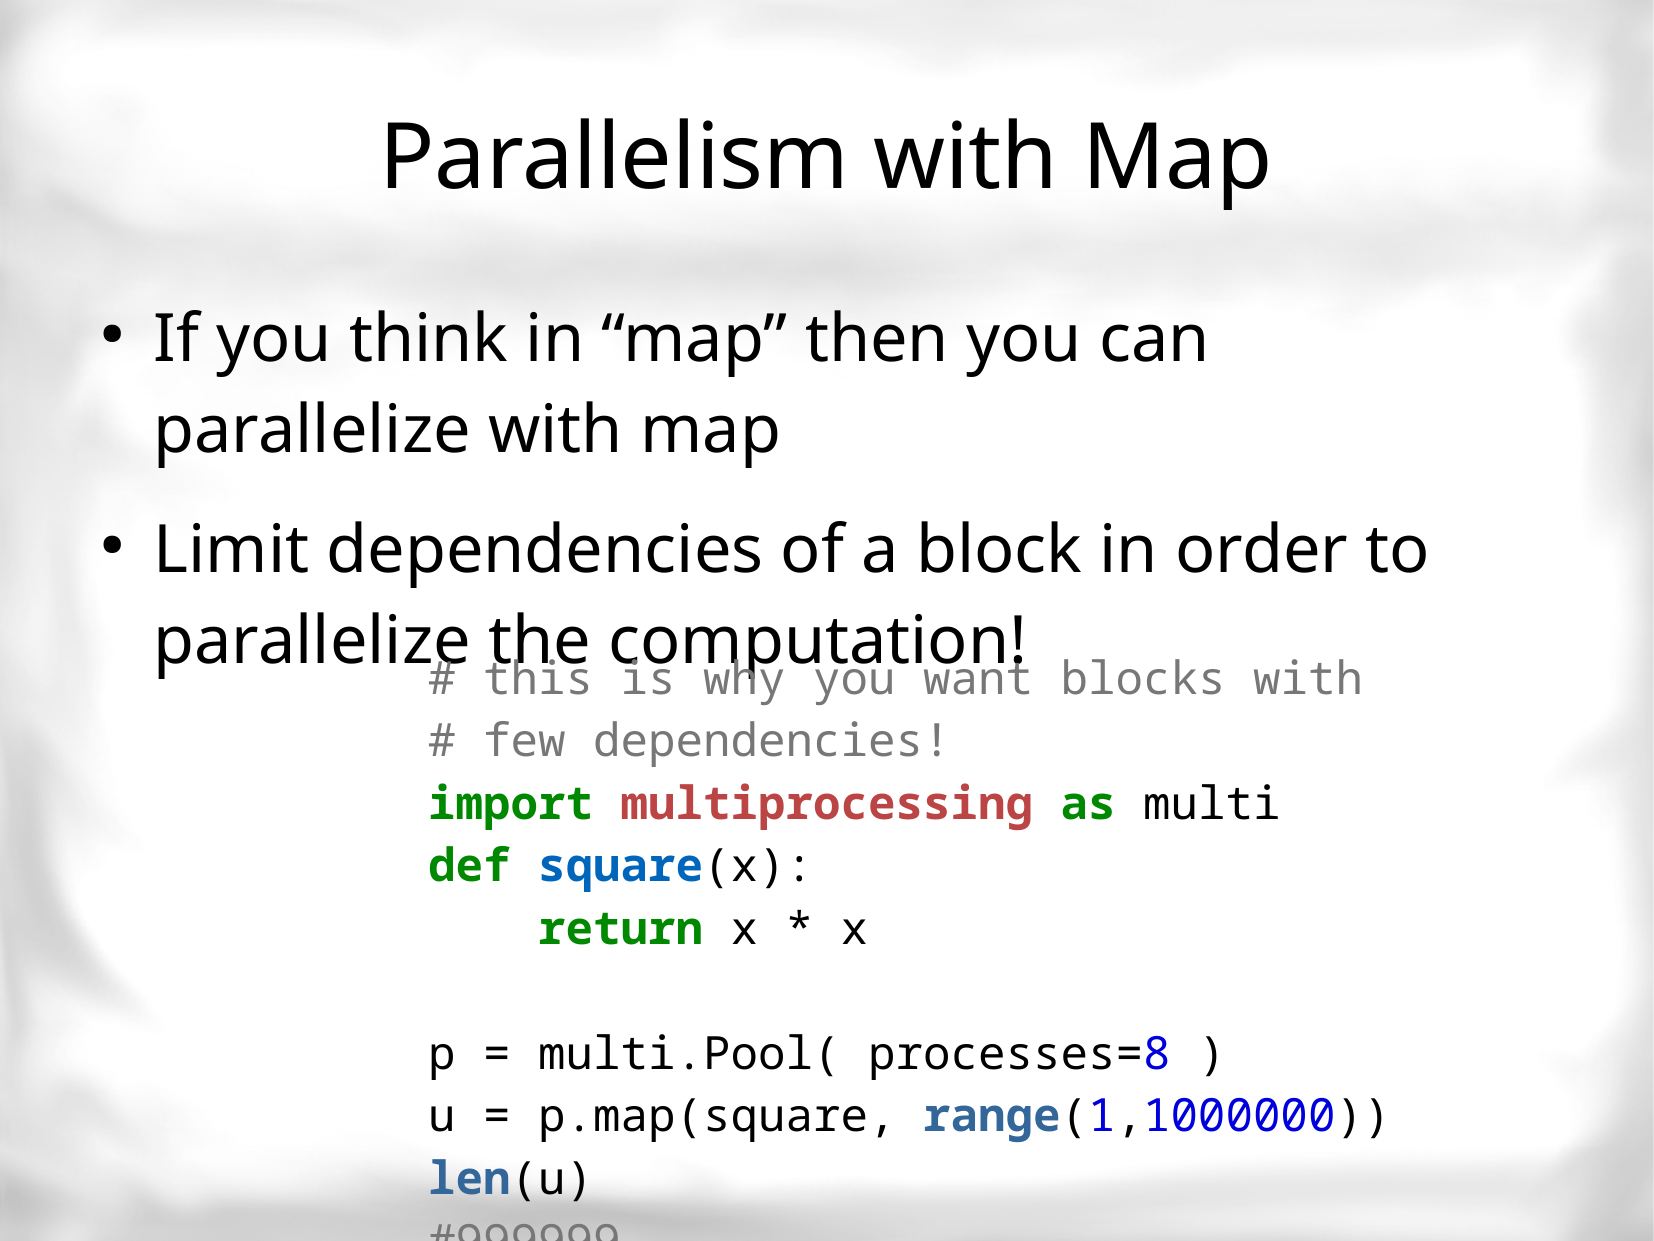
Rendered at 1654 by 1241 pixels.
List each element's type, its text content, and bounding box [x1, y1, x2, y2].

title Parallelism with Map [82, 49, 1571, 257]
list If you think in “map” then you can parallelize with map Limit dependencies of a block in order to parallelize the computation! [82, 290, 1538, 1010]
picture [0, 0, 1654, 1241]
text_box # this is why you want blocks with # few dependencies! import multiprocessing as multi def square(x): return x * x p = multi.Pool( processes=8 ) u = p.map(square, range(1,1000000)) len(u) #999999 [413, 637, 1460, 1241]
